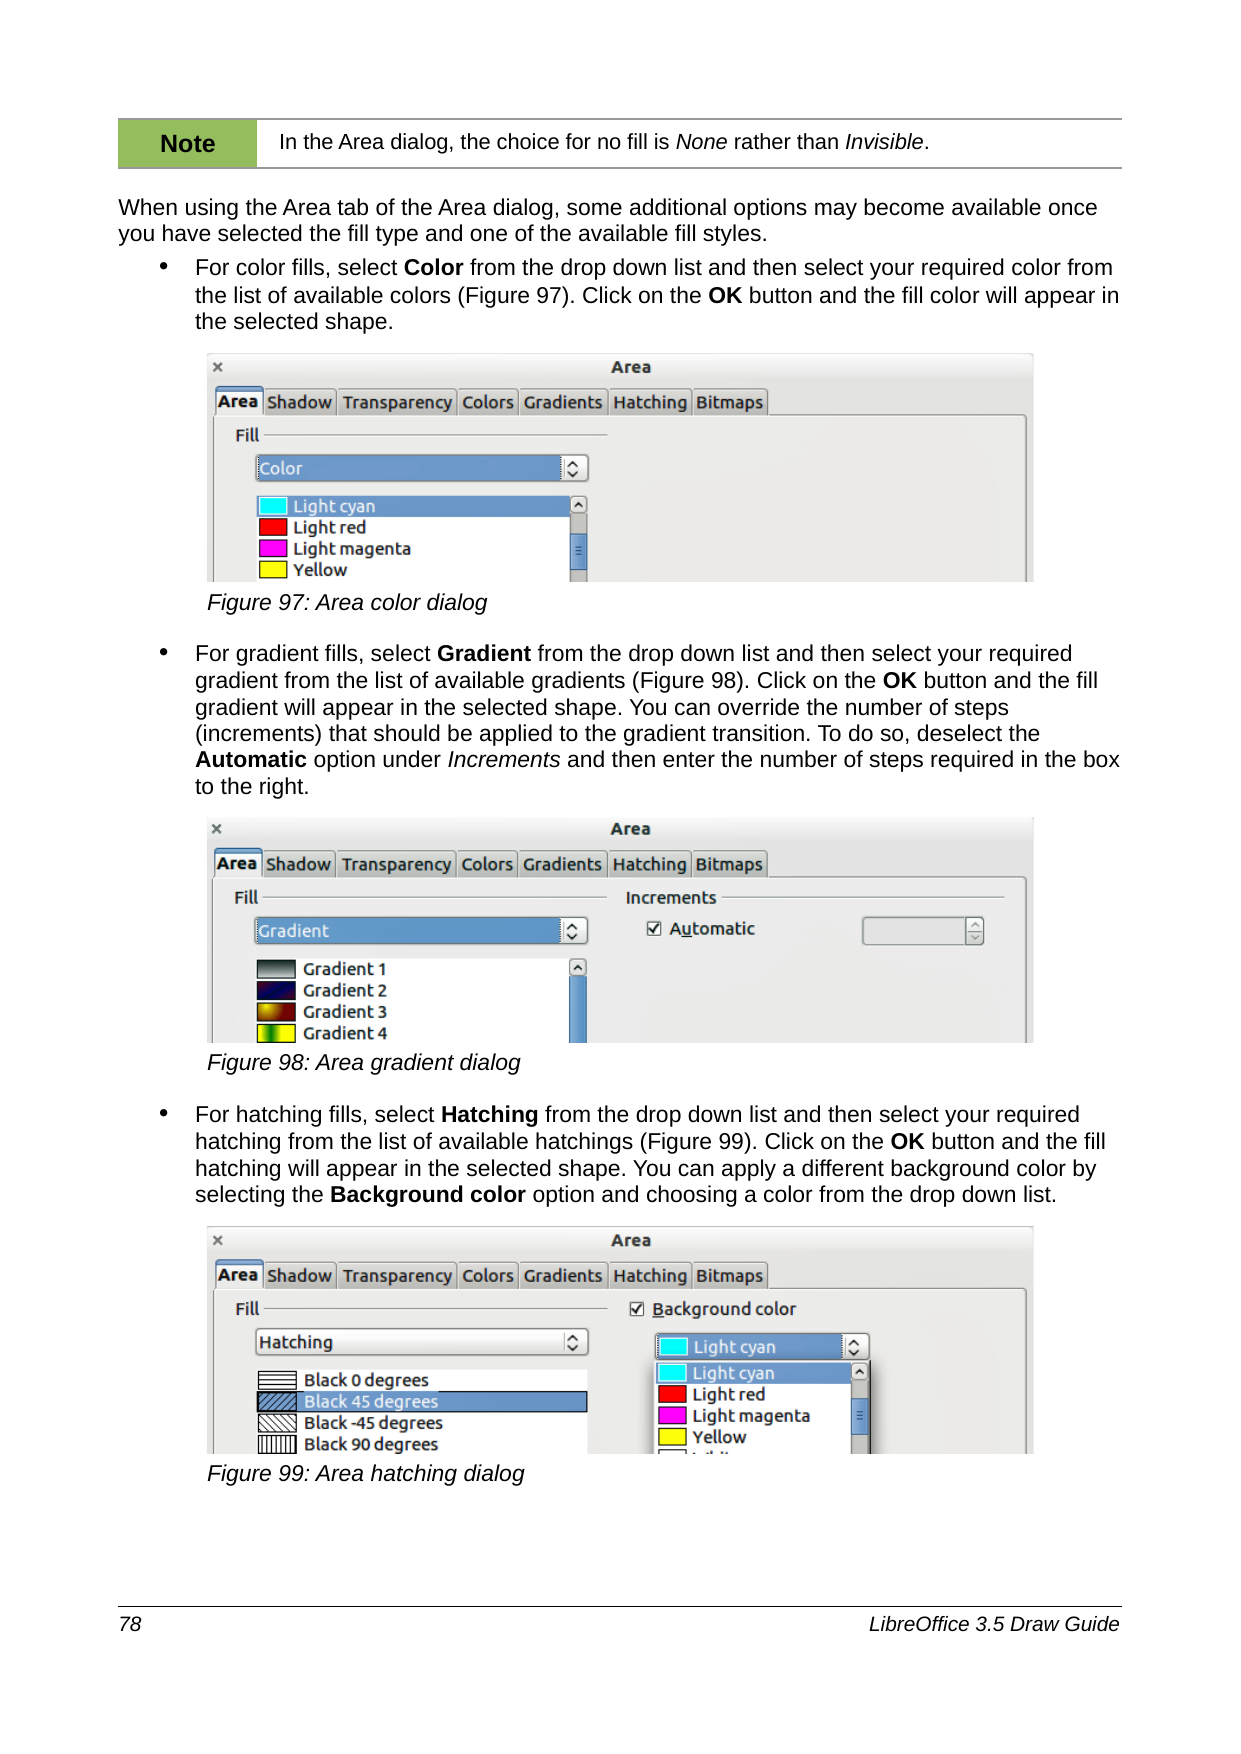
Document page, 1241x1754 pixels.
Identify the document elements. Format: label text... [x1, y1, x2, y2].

table_header Note [118, 120, 257, 167]
picture [206, 1226, 1034, 1454]
text Figure 97: Area color dialog [207, 588, 1033, 615]
list When using the Area tab of the Area dialog, some additional options may become available once you have selected the fill type and one of the available fill styles. [118, 193, 1122, 246]
list For color fills, select Color from the drop down list and then select your required color from the list of available colors (Figure 97). Click on the OK button and the fill color will appear in the selected shape. [156, 253, 1122, 334]
text Figure 98: Area gradient dialog [207, 1049, 1033, 1075]
picture [206, 817, 1034, 1043]
list For gradient fills, select Gradient from the drop down list and then select your required gradient from the list of available gradients (Figure 98). Click on the OK button and the fill gradient will appear in the selected shape. You can override the number of steps (increments) that should be applied to the gradient transition. To do so, deselect the Automatic option under Increments and then enter the number of steps required in the box to the right. [156, 638, 1122, 799]
picture [206, 353, 1034, 582]
list For hatching fills, select Hatching from the drop down list and then select your required hatching from the list of available hatchings (Figure 99). Click on the OK button and the fill hatching will appear in the selected shape. You can apply a different background color by selecting the Background color option and choosing a color from the drop down list. [156, 1099, 1122, 1207]
text Figure 99: Area hatching dialog [207, 1460, 1033, 1486]
table_header In the Area dialog, the choice for no fill is None rather than Invisible. [258, 120, 1122, 167]
